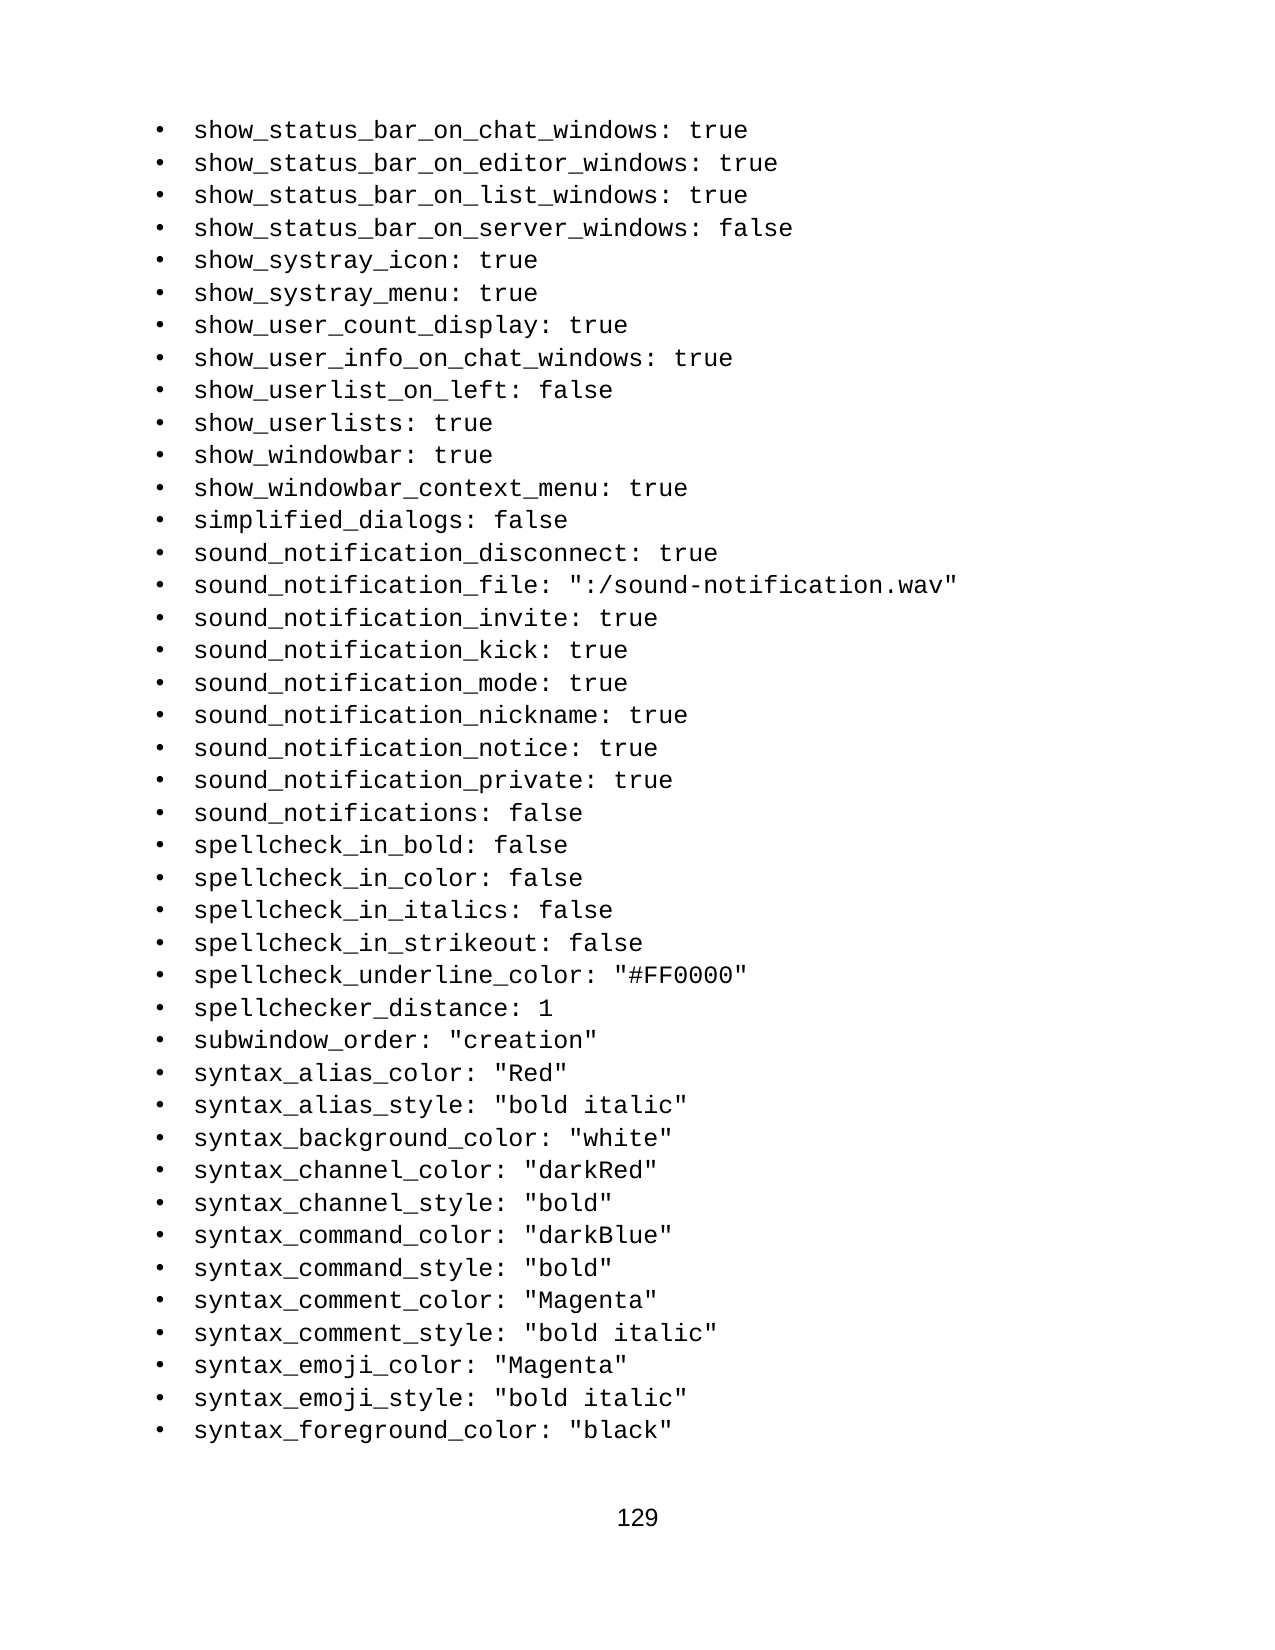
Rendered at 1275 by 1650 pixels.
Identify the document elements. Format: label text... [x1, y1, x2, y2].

list sound_notification_invite: true [156, 606, 1157, 634]
list spellchecker_distance: 1 [156, 996, 1157, 1024]
list show_user_info_on_chat_windows: true [156, 346, 1157, 374]
list subwindow_order: "creation" [156, 1028, 1157, 1056]
list syntax_channel_color: "darkRed" [156, 1158, 1157, 1186]
list simplified_dialogs: false [156, 508, 1157, 536]
list show_systray_menu: true [156, 281, 1157, 309]
list sound_notification_notice: true [156, 736, 1157, 764]
list syntax_alias_style: "bold italic" [156, 1093, 1157, 1121]
list show_status_bar_on_server_windows: false [156, 216, 1157, 244]
list syntax_comment_style: "bold italic" [156, 1321, 1157, 1349]
list show_status_bar_on_chat_windows: true [156, 118, 1157, 146]
list show_user_count_display: true [156, 313, 1157, 341]
list syntax_emoji_style: "bold italic" [156, 1386, 1157, 1414]
list spellcheck_in_color: false [156, 866, 1157, 894]
list syntax_command_style: "bold" [156, 1256, 1157, 1284]
list spellcheck_in_bold: false [156, 833, 1157, 861]
list syntax_command_color: "darkBlue" [156, 1223, 1157, 1251]
list syntax_background_color: "white" [156, 1126, 1157, 1154]
list show_status_bar_on_list_windows: true [156, 183, 1157, 211]
list show_userlists: true [156, 411, 1157, 439]
list show_windowbar_context_menu: true [156, 476, 1157, 504]
list syntax_alias_color: "Red" [156, 1061, 1157, 1089]
list spellcheck_in_strikeout: false [156, 931, 1157, 959]
list sound_notification_private: true [156, 768, 1157, 796]
list sound_notification_file: ":/sound-notification.wav" [156, 573, 1157, 601]
list sound_notification_mode: true [156, 671, 1157, 699]
list spellcheck_underline_color: "#FF0000" [156, 963, 1157, 991]
list show_userlist_on_left: false [156, 378, 1157, 406]
list sound_notification_kick: true [156, 638, 1157, 666]
list sound_notification_disconnect: true [156, 541, 1157, 569]
list sound_notifications: false [156, 801, 1157, 829]
list show_status_bar_on_editor_windows: true [156, 151, 1157, 179]
list show_windowbar: true [156, 443, 1157, 471]
list syntax_emoji_color: "Magenta" [156, 1353, 1157, 1381]
list syntax_foreground_color: "black" [156, 1418, 1157, 1446]
list show_systray_icon: true [156, 248, 1157, 276]
list spellcheck_in_italics: false [156, 898, 1157, 926]
list sound_notification_nickname: true [156, 703, 1157, 731]
list syntax_channel_style: "bold" [156, 1191, 1157, 1219]
list syntax_comment_color: "Magenta" [156, 1288, 1157, 1316]
